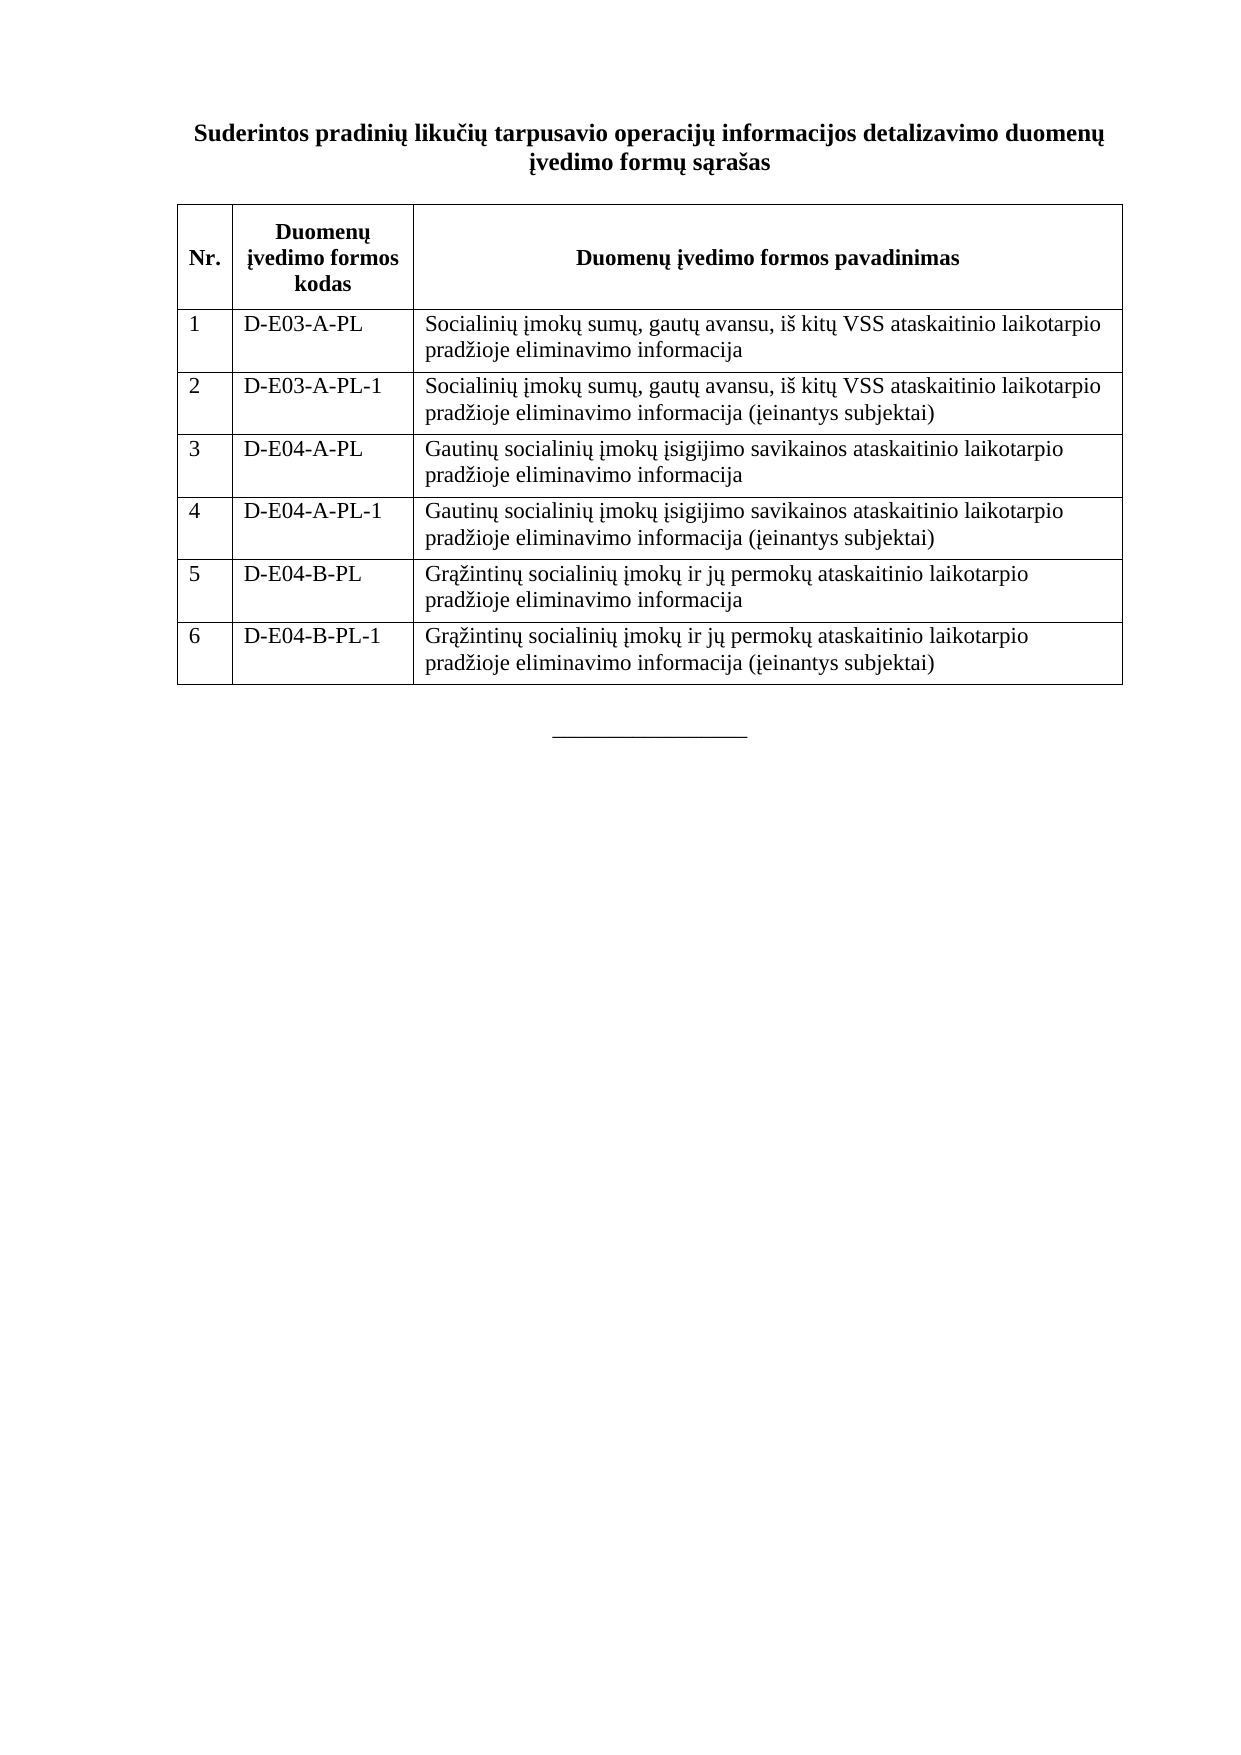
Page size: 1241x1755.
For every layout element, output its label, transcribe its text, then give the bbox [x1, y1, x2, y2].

table_cell 1 [178, 310, 232, 372]
table_cell Grąžintinų socialinių įmokų ir jų permokų ataskaitinio laikotarpio pradžioje eliminavimo informacija (įeinantys subjektai) [414, 623, 1122, 684]
table_cell Socialinių įmokų sumų, gautų avansu, iš kitų VSS ataskaitinio laikotarpio pradžioje eliminavimo informacija [414, 310, 1122, 372]
table_cell Grąžintinų socialinių įmokų ir jų permokų ataskaitinio laikotarpio pradžioje eliminavimo informacija [414, 560, 1122, 622]
table_cell 2 [178, 373, 232, 434]
table_cell 5 [178, 560, 232, 622]
table_cell 4 [178, 498, 232, 559]
table_cell Gautinų socialinių įmokų įsigijimo savikainos ataskaitinio laikotarpio pradžioje eliminavimo informacija [414, 435, 1122, 497]
table_cell 6 [178, 623, 232, 684]
table_header Duomenų įvedimo formos pavadinimas [414, 205, 1122, 309]
table_cell D-E03-A-PL [233, 310, 413, 372]
table_cell Socialinių įmokų sumų, gautų avansu, iš kitų VSS ataskaitinio laikotarpio pradžioje eliminavimo informacija (įeinantys subjektai) [414, 373, 1122, 434]
text Suderintos pradinių likučių tarpusavio operacijų informacijos detalizavimo duomenų įvedimo formų sąrašas [177, 118, 1122, 176]
text _________________ [177, 714, 1122, 740]
table_cell 3 [178, 435, 232, 497]
table_cell D-E04-A-PL-1 [233, 498, 413, 559]
table_cell D-E04-B-PL [233, 560, 413, 622]
table_cell D-E04-B-PL-1 [233, 623, 413, 684]
table_header Duomenų įvedimo formos kodas [233, 205, 413, 309]
table_cell D-E04-A-PL [233, 435, 413, 497]
table_header Nr. [178, 205, 232, 309]
table_cell D-E03-A-PL-1 [233, 373, 413, 434]
table_cell Gautinų socialinių įmokų įsigijimo savikainos ataskaitinio laikotarpio pradžioje eliminavimo informacija (įeinantys subjektai) [414, 498, 1122, 559]
